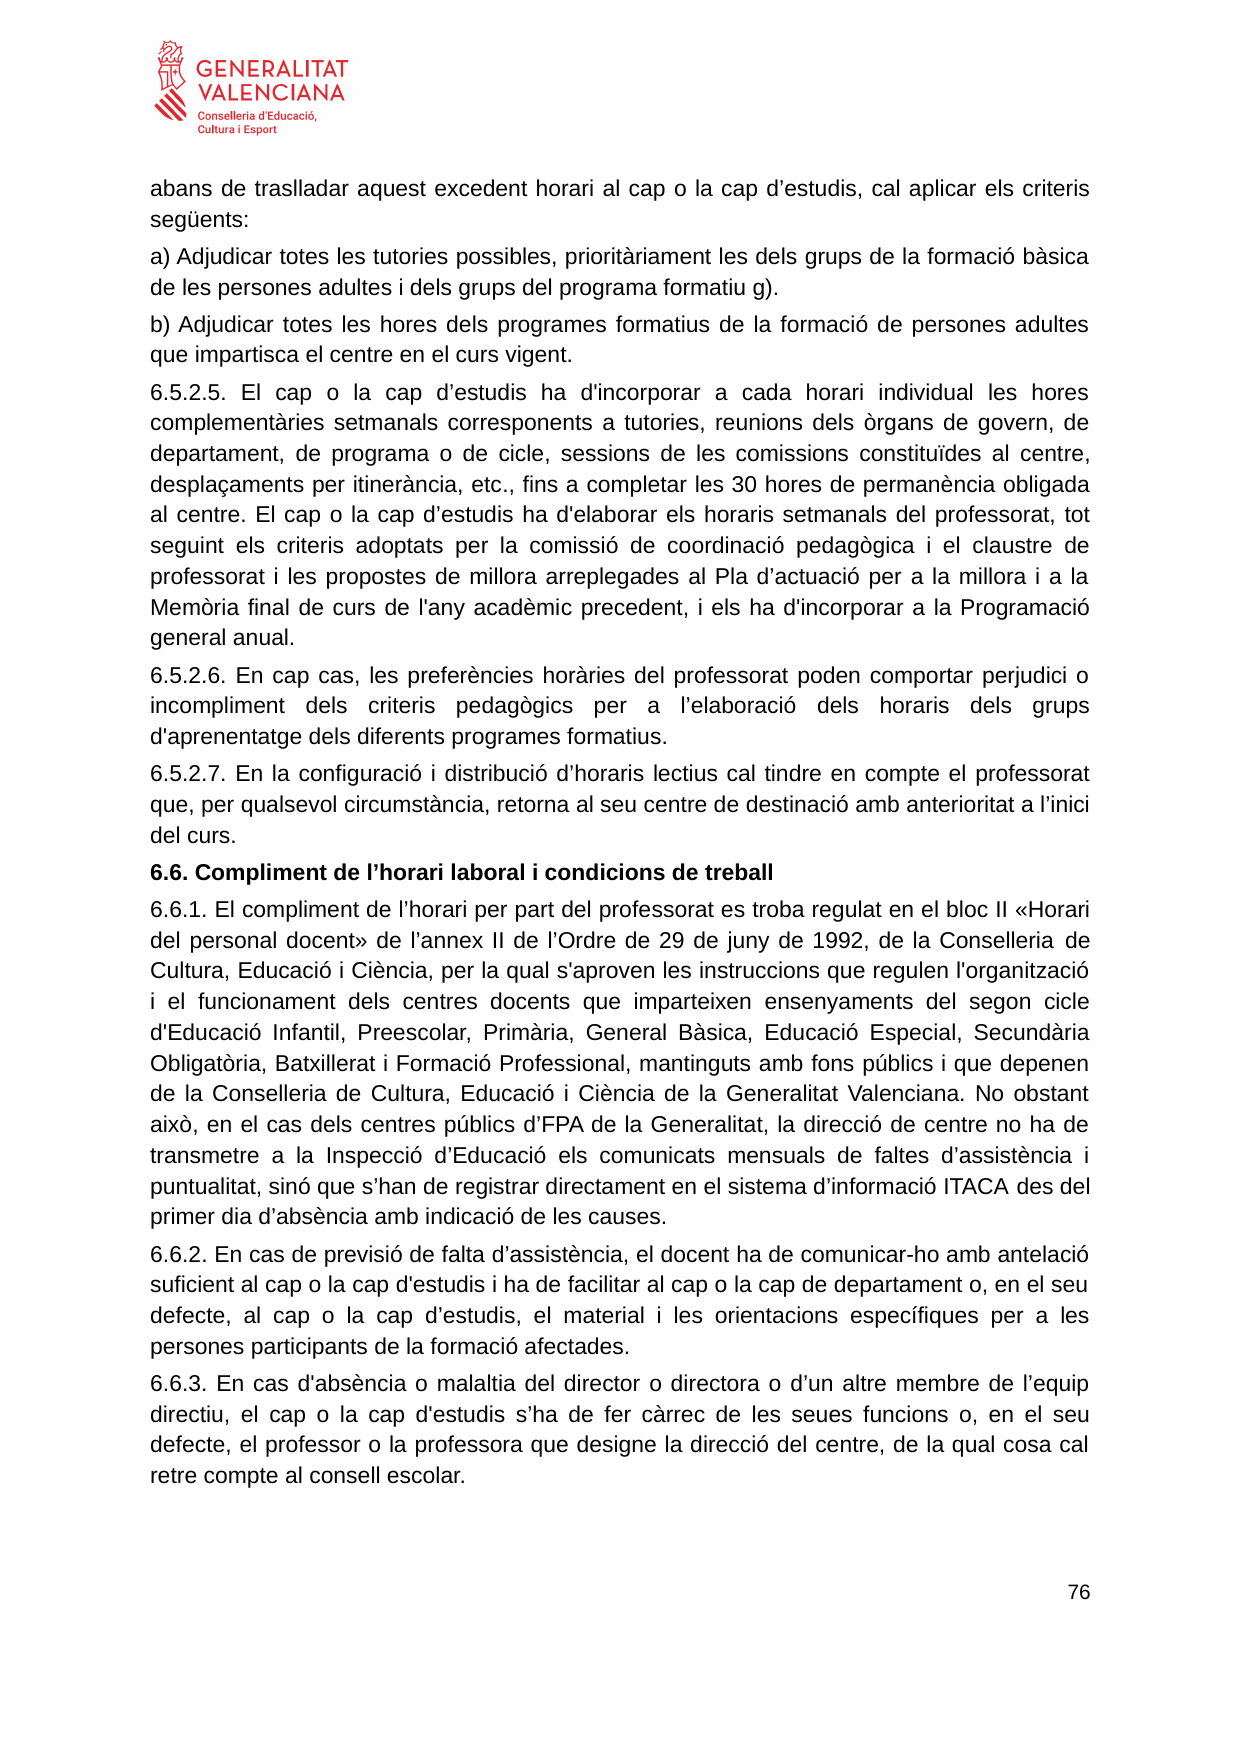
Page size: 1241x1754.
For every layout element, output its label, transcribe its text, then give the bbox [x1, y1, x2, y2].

text 6.6.3. En cas d'absència o malaltia del director o directora o d’un altre membre de l’equip directiu, el cap o la cap d'estudis s’ha de fer càrrec de les seues funcions o, en el seu defecte, el professor o la professora que designe la direcció del centre, de la qual cosa cal retre compte al consell escolar. [150, 1371, 1091, 1488]
text 6.5.2.5. El cap o la cap d’estudis ha d'incorporar a cada horari individual les hores complementàries setmanals corresponents a tutories, reunions dels òrgans de govern, de departament, de programa o de cicle, sessions de les comissions constituïdes al centre, desplaçaments per itinerància, etc., fins a completar les 30 hores de permanència obligada al centre. El cap o la cap d’estudis ha d'elaborar els horaris setmanals del professorat, tot seguint els criteris adoptats per la comissió de coordinació pedagògica i el claustre de professorat i les propostes de millora arreplegades al Pla d’actuació per a la millora i a la Memòria final de curs de l'any acadèmic precedent, i els ha d'incorporar a la Programació general anual. [150, 379, 1091, 651]
text 6.5.2.6. En cap cas, les preferències horàries del professorat poden comportar perjudici o incompliment dels criteris pedagògics per a l’elaboració dels horaris dels grups d'aprenentatge dels diferents programes formatius. [150, 662, 1091, 749]
text 6.5.2.7. En la configuració i distribució d’horaris lectius cal tindre en compte el professorat que, per qualsevol circumstància, retorna al seu centre de destinació amb anterioritat a l’inici del curs. [150, 761, 1091, 848]
picture [114, 0, 388, 172]
text 6.6.2. En cas de previsió de falta d’assistència, el docent ha de comunicar-ho amb antelació suficient al cap o la cap d'estudis i ha de facilitar al cap o la cap de departament o, en el seu defecte, al cap o la cap d’estudis, el material i les orientacions específiques per a les persones participants de la formació afectades. [150, 1241, 1091, 1359]
text b) Adjudicar totes les hores dels programes formatius de la formació de persones adultes que impartisca el centre en el curs vigent. [150, 311, 1091, 368]
text a) Adjudicar totes les tutories possibles, prioritàriament les dels grups de la formació bàsica de les persones adultes i dels grups del programa formatiu g). [150, 243, 1091, 300]
text abans de traslladar aquest excedent horari al cap o la cap d’estudis, cal aplicar els criteris següents: [150, 176, 1091, 232]
text 6.6.1. El compliment de l’horari per part del professorat es troba regulat en el bloc II «Horari del personal docent» de l’annex II de l’Ordre de 29 de juny de 1992, de la Conselleria de Cultura, Educació i Ciència, per la qual s'aproven les instruccions que regulen l'organització i el funcionament dels centres docents que imparteixen ensenyaments del segon cicle d'Educació Infantil, Preescolar, Primària, General Bàsica, Educació Especial, Secundària Obligatòria, Batxillerat i Formació Professional, mantinguts amb fons públics i que depenen de la Conselleria de Cultura, Educació i Ciència de la Generalitat Valenciana. No obstant això, en el cas dels centres públics d’FPA de la Generalitat, la direcció de centre no ha de transmetre a la Inspecció d’Educació els comunicats mensuals de faltes d’assistència i puntualitat, sinó que s’han de registrar directament en el sistema d’informació ITACA des del primer dia d’absència amb indicació de les causes. [150, 897, 1091, 1230]
text 6.6. Compliment de l’horari laboral i condicions de treball [150, 859, 1091, 885]
